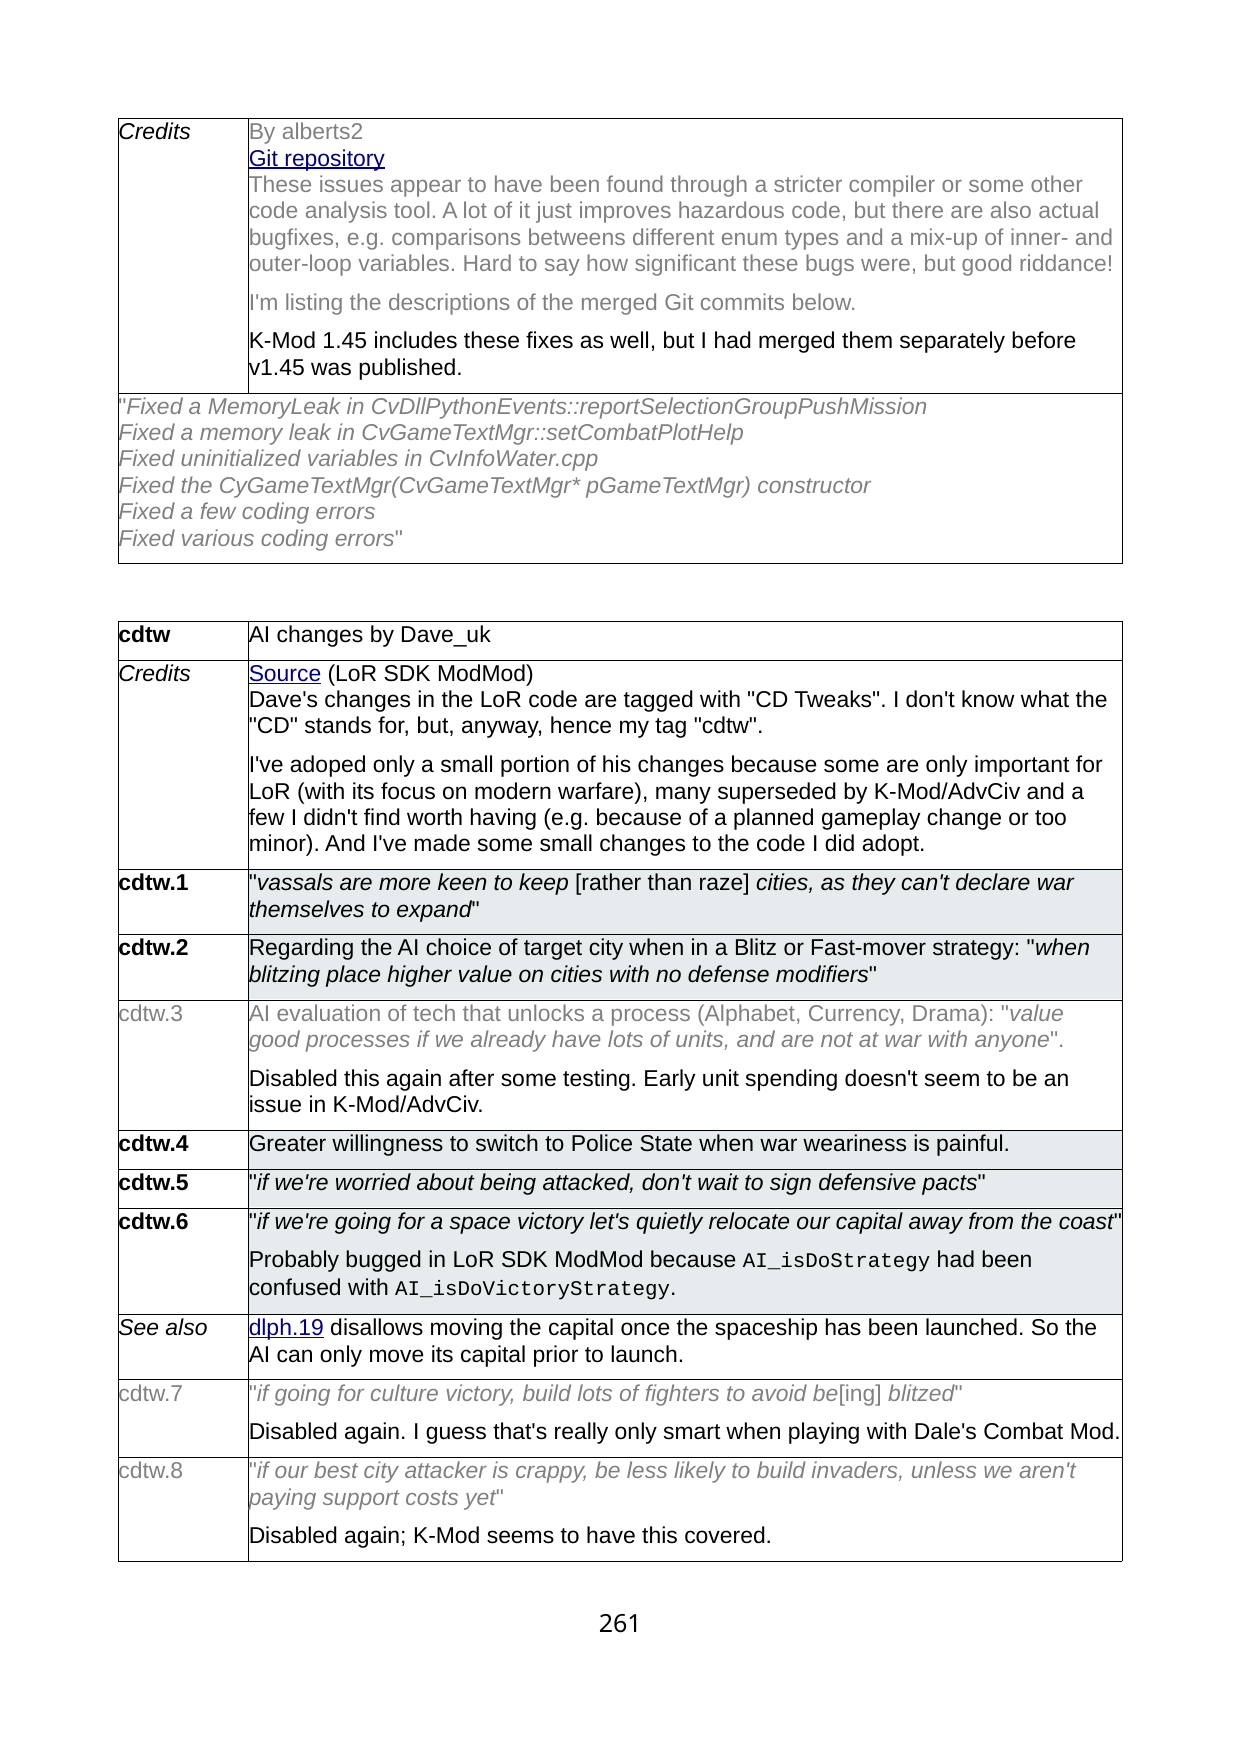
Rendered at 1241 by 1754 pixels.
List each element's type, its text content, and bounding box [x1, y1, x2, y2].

table_cell cdtw.2 [119, 935, 248, 999]
table_cell "if we're going for a space victory let's quietly relocate our capital away from the coast" Probably bugged in LoR SDK ModMod because AI_isDoStrategy had been confused with AI_isDoVictoryStrategy. [249, 1209, 1122, 1314]
table_cell cdtw.8 [119, 1458, 248, 1561]
table_cell "if our best city attacker is crappy, be less likely to build invaders, unless we aren't paying support costs yet" Disabled again; K-Mod seems to have this covered. [249, 1458, 1122, 1561]
table_cell cdtw.6 [119, 1209, 248, 1314]
table_cell Greater willingness to switch to Police State when war weariness is painful. [249, 1131, 1122, 1169]
table_cell "Fixed a MemoryLeak in CvDllPythonEvents::reportSelectionGroupPushMission Fixed a memory leak in CvGameTextMgr::setCombatPlotHelp Fixed uninitialized variables in CvInfoWater.cpp Fixed the CyGameTextMgr(CvGameTextMgr* pGameTextMgr) constructor Fixed a few coding errors Fixed various coding errors" [119, 394, 1122, 563]
table_cell AI evaluation of tech that unlocks a process (Alphabet, Currency, Drama): "value good processes if we already have lots of units, and are not at war with anyone". Disabled this again after some testing. Early unit spending doesn't seem to be an issue in K-Mod/AdvCiv. [249, 1001, 1122, 1130]
table_cell dlph.19 disallows moving the capital once the spaceship has been launched. So the AI can only move its capital prior to launch. [249, 1315, 1122, 1379]
table_cell cdtw.4 [119, 1131, 248, 1169]
table_cell Credits [119, 661, 248, 869]
table_cell By alberts2 Git repository These issues appear to have been found through a stricter compiler or some other code analysis tool. A lot of it just improves hazardous code, but there are also actual bugfixes, e.g. comparisons betweens different enum types and a mix-up of inner- and outer-loop variables. Hard to say how significant these bugs were, but good riddance! I'm listing the descriptions of the merged Git commits below. K-Mod 1.45 includes these fixes as well, but I had merged them separately before v1.45 was published. [249, 119, 1122, 393]
table_cell cdtw.3 [119, 1001, 248, 1130]
table_cell Source (LoR SDK ModMod) Dave's changes in the LoR code are tagged with "CD Tweaks". I don't know what the "CD" stands for, but, anyway, hence my tag "cdtw". I've adoped only a small portion of his changes because some are only important for LoR (with its focus on modern warfare), many superseded by K-Mod/AdvCiv and a few I didn't find worth having (e.g. because of a planned gameplay change or too minor). And I've made some small changes to the code I did adopt. [249, 661, 1122, 869]
table_cell Regarding the AI choice of target city when in a Blitz or Fast-mover strategy: "when blitzing place higher value on cities with no defense modifiers" [249, 935, 1122, 999]
table_cell cdtw.5 [119, 1170, 248, 1207]
table_cell See also [119, 1315, 248, 1379]
table_cell cdtw.1 [119, 870, 248, 934]
table_header AI changes by Dave_uk [249, 622, 1122, 660]
table_cell "vassals are more keen to keep [rather than raze] cities, as they can't declare war themselves to expand" [249, 870, 1122, 934]
table_cell cdtw.7 [119, 1380, 248, 1457]
table_cell Credits [119, 119, 248, 393]
table_cell "if we're worried about being attacked, don't wait to sign defensive pacts" [249, 1170, 1122, 1207]
table_header cdtw [119, 622, 248, 660]
table_cell "if going for culture victory, build lots of fighters to avoid be[ing] blitzed" Disabled again. I guess that's really only smart when playing with Dale's Combat Mod. [249, 1380, 1122, 1457]
